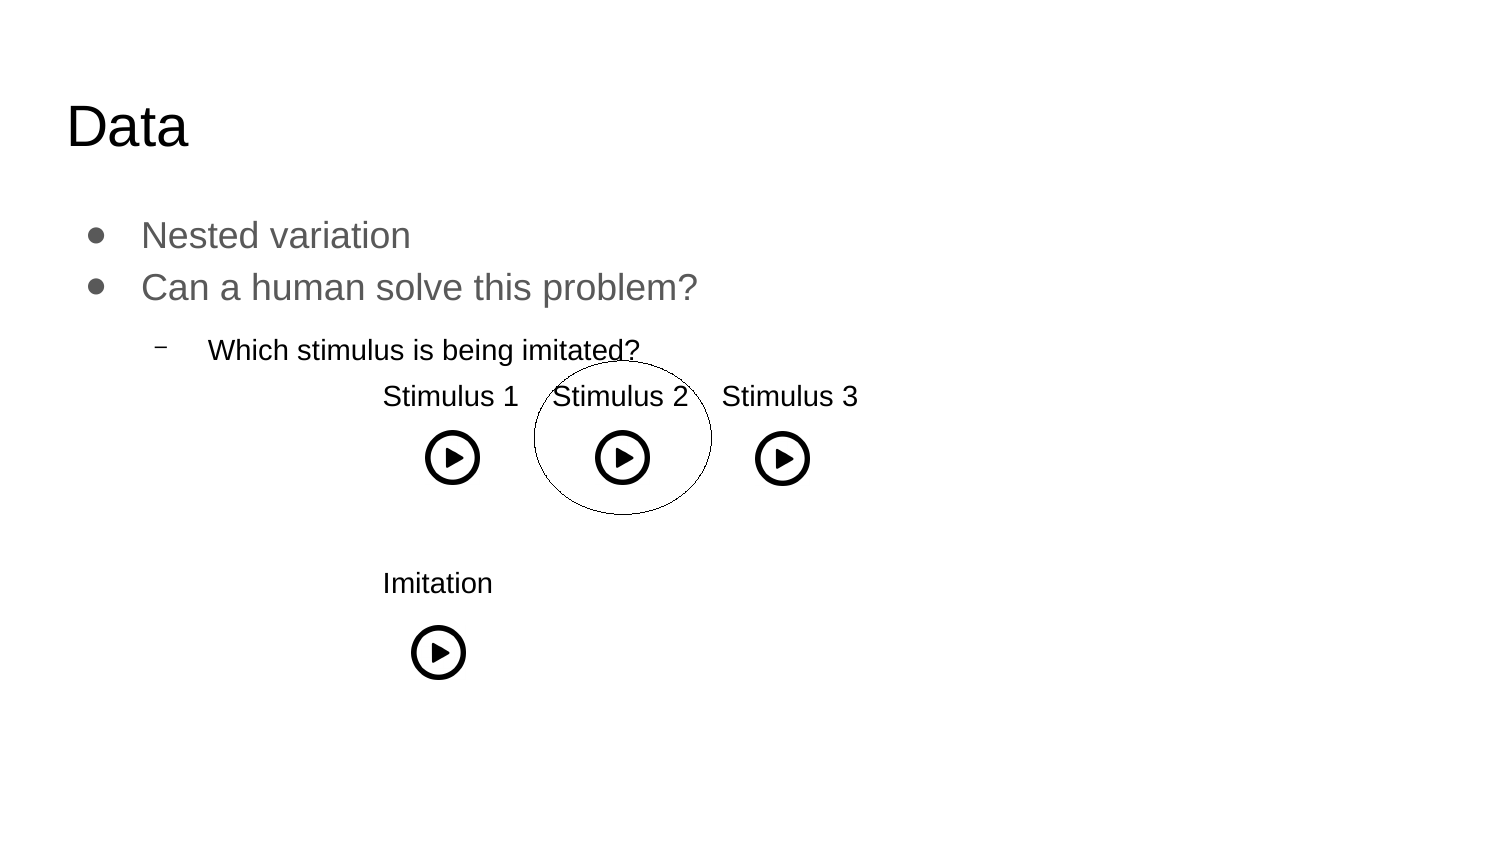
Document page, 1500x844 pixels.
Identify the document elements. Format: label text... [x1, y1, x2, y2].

list Nested variation Can a human solve this problem? Which stimulus is being imitated? Stimulus 1 Stimulus 2 Stimulus 3 Imitation [51, 188, 1449, 750]
picture [755, 431, 810, 486]
picture [595, 430, 650, 485]
picture [411, 625, 466, 680]
picture [425, 430, 480, 485]
title Data [51, 72, 1449, 167]
